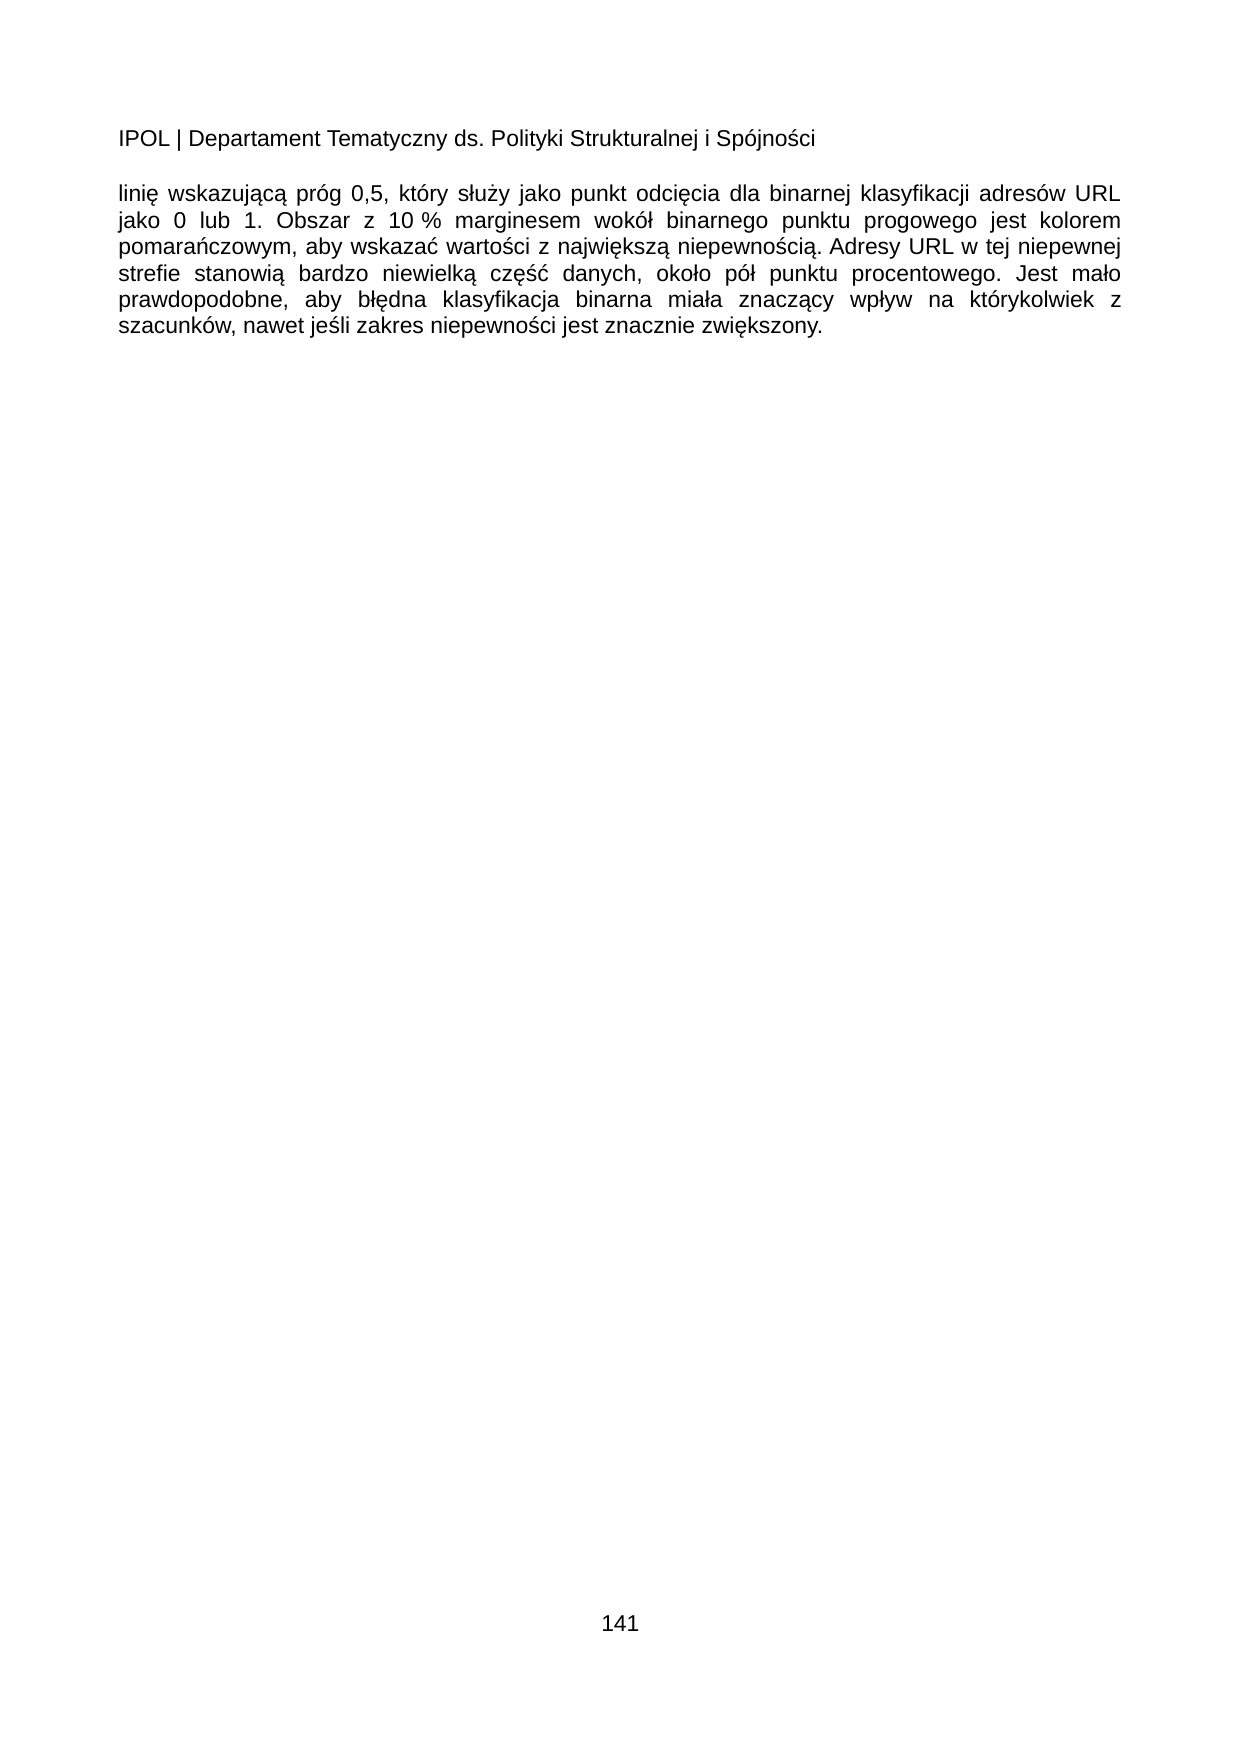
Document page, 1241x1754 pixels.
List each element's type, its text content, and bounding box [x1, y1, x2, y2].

text linię wskazującą próg 0,5, który służy jako punkt odcięcia dla binarnej klasyfikacji adresów URL jako 0 lub 1. Obszar z 10 % marginesem wokół binarnego punktu progowego jest kolorem pomarańczowym, aby wskazać wartości z największą niepewnością. Adresy URL w tej niepewnej strefie stanowią bardzo niewielką część danych, około pół punktu procentowego. Jest mało prawdopodobne, aby błędna klasyfikacja binarna miała znaczący wpływ na którykolwiek z szacunków, nawet jeśli zakres niepewności jest znacznie zwiększony. [118, 180, 1122, 338]
